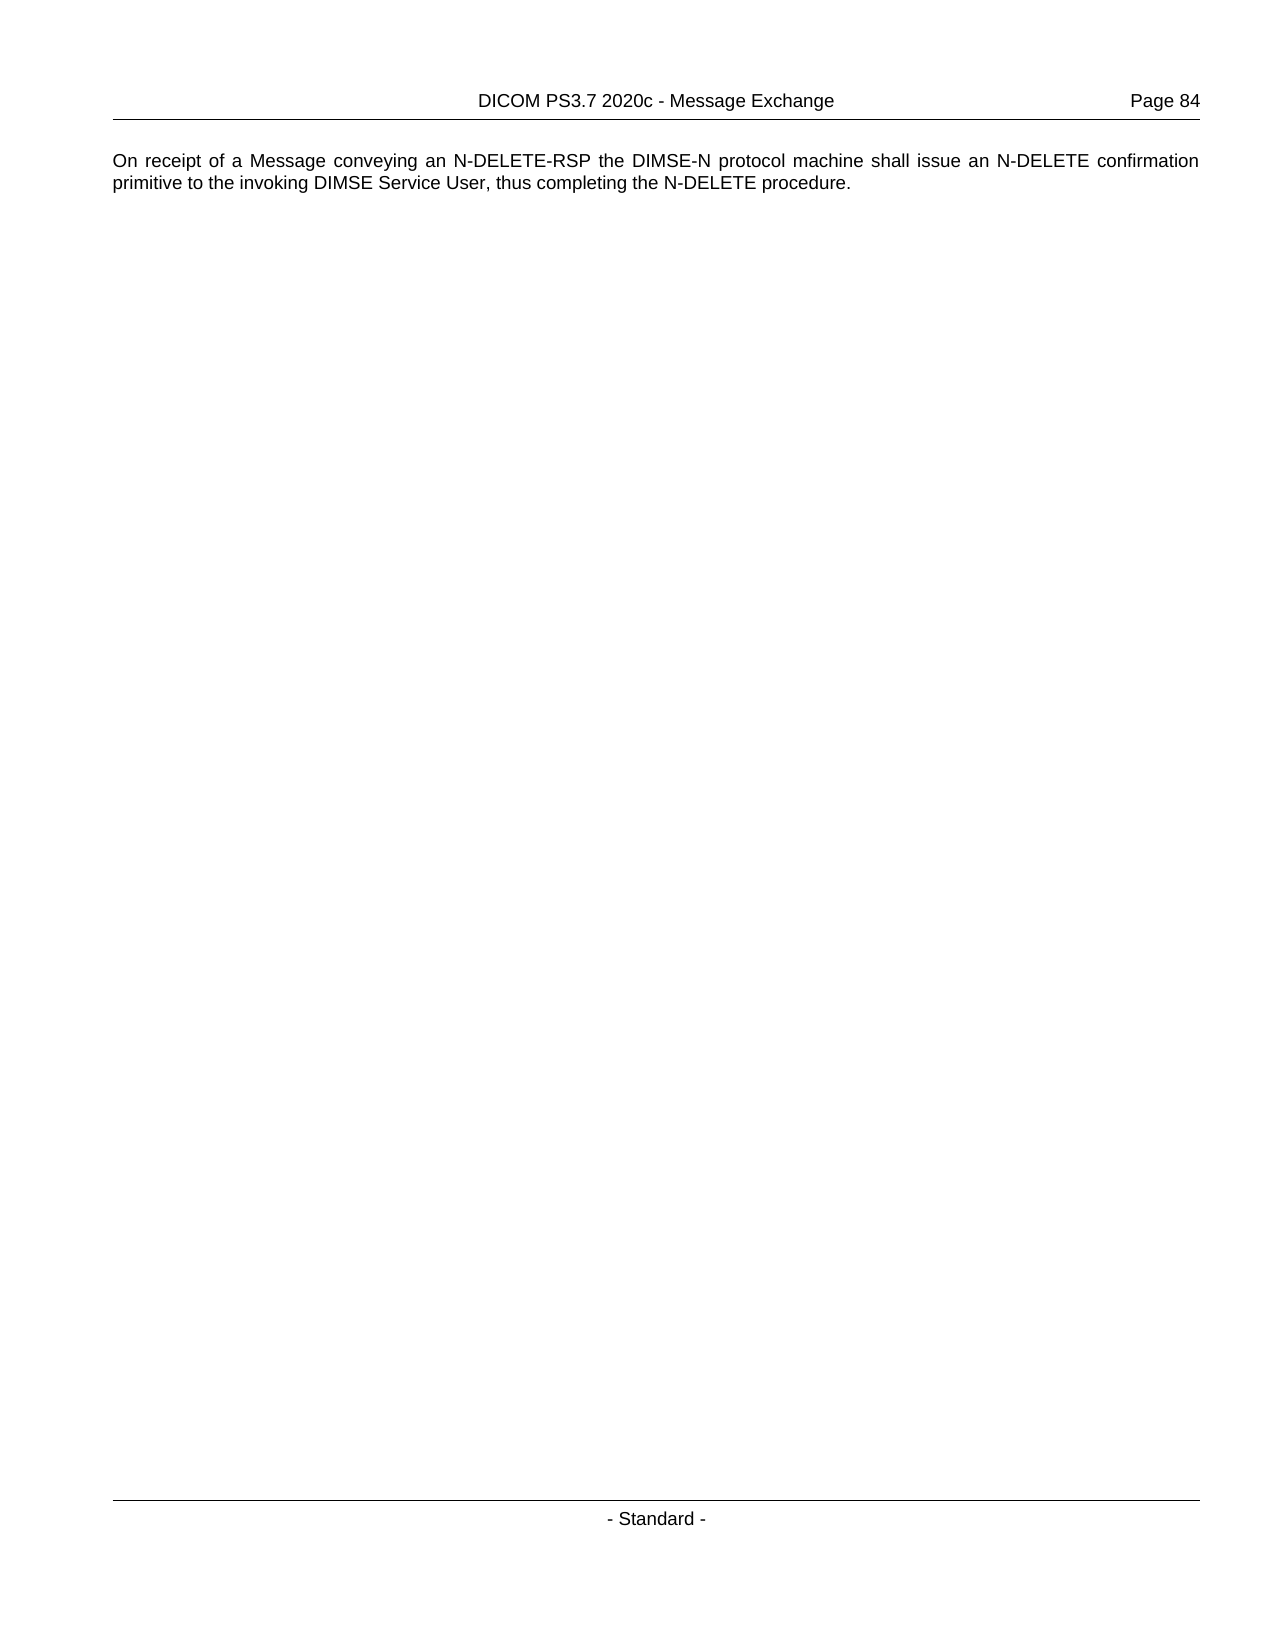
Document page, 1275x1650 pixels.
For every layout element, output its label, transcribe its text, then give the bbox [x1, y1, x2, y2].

text On receipt of a Message conveying an N-DELETE-RSP the DIMSE-N protocol machine shall issue an N-DELETE confirmation primitive to the invoking DIMSE Service User, thus completing the N-DELETE procedure. [112, 150, 1200, 193]
